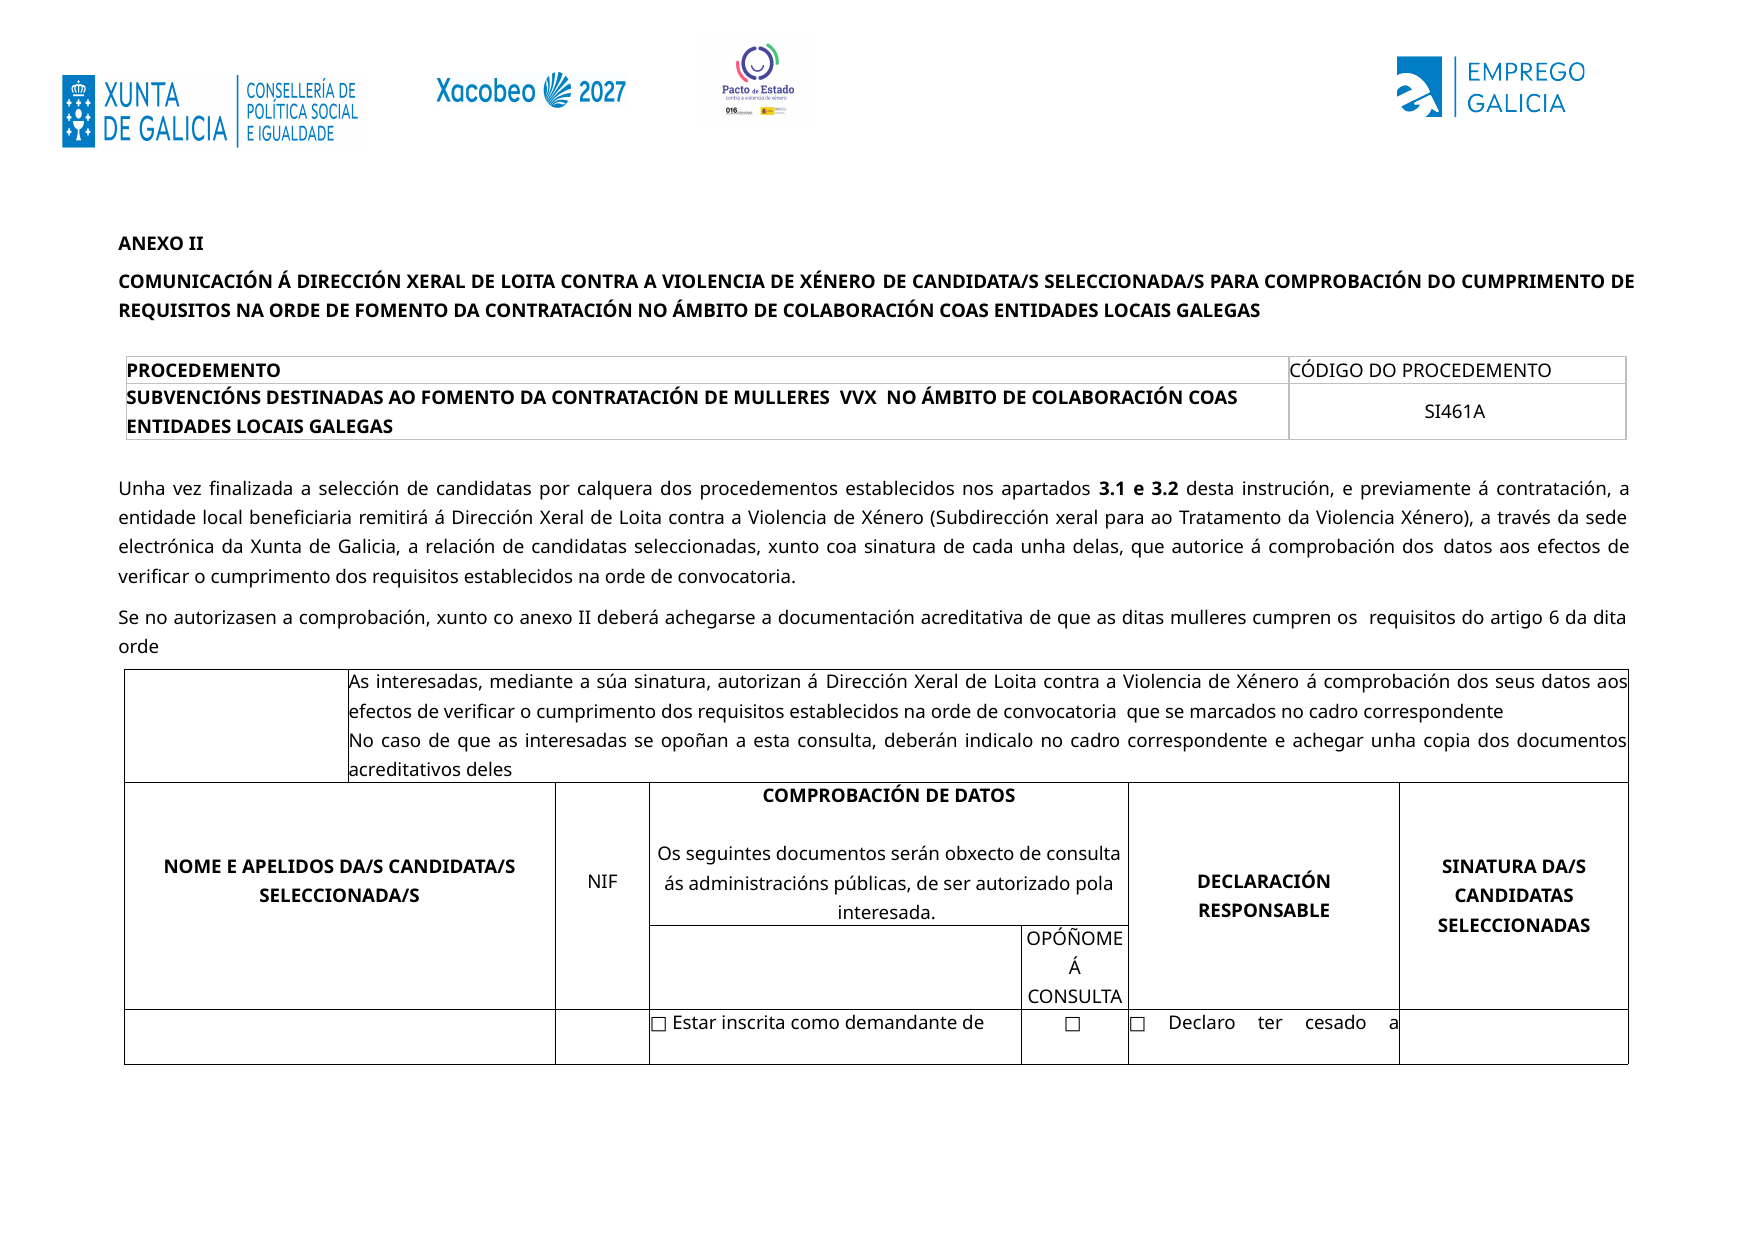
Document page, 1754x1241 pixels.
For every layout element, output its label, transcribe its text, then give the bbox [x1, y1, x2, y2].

table_cell □ Declaro ter cesado a [1129, 1010, 1399, 1064]
table_cell [650, 926, 1021, 1009]
picture [436, 72, 552, 108]
table_header As interesadas, mediante a súa sinatura, autorizan á Dirección Xeral de Loita contra a Violencia de Xénero á comprobación dos seus datos aos efectos de verificar o cumprimento dos requisitos establecidos na orde de convocatoria que se marcados no cadro correspondente No caso de que as interesadas se opoñan a esta consulta, deberán indicalo no cadro correspondente e achegar unha copia dos documentos acreditativos deles [349, 670, 1628, 782]
table_cell SUBVENCIÓNS DESTINADAS AO FOMENTO DA CONTRATACIÓN DE MULLERES VVX NO ÁMBITO DE COLABORACIÓN COAS ENTIDADES LOCAIS GALEGAS [127, 384, 1288, 439]
table_cell SINATURA DA/S CANDIDATAS SELECCIONADAS [1400, 783, 1628, 1009]
picture [436, 80, 441, 99]
picture [62, 75, 363, 149]
table_cell OPÓÑOME Á CONSULTA [1022, 926, 1128, 1009]
table_cell SI461A [1290, 384, 1625, 439]
table_cell NIF [556, 783, 649, 1009]
table_cell □ [1022, 1010, 1128, 1064]
table_header [125, 670, 348, 782]
table_cell NOME E APELIDOS DA/S CANDIDATA/S SELECCIONADA/S [125, 783, 555, 1009]
picture [1397, 56, 1585, 117]
table_cell [1400, 1010, 1628, 1064]
text ANEXO II [118, 230, 1636, 256]
text Se no autorizasen a comprobación, xunto co anexo II deberá achegarse a documentación acreditativa de que as ditas mulleres cumpren os requisitos do artigo 6 da dita orde [118, 604, 1630, 659]
table_cell DECLARACIÓN RESPONSABLE [1129, 783, 1399, 1009]
table_cell [556, 1010, 649, 1064]
picture [561, 72, 626, 108]
text Unha vez finalizada a selección de candidatas por calquera dos procedementos establecidos nos apartados 3.1 e 3.2 desta instrución, e previamente á contratación, a entidade local beneficiaria remitirá á Dirección Xeral de Loita contra a Violencia de Xénero (Subdirección xeral para ao Tratamento da Violencia Xénero), a través da sede electrónica da Xunta de Galicia, a relación de candidatas seleccionadas, xunto coa sinatura de cada unha delas, que autorice á comprobación dos datos aos efectos de verificar o cumprimento dos requisitos establecidos na orde de convocatoria. [118, 475, 1630, 588]
picture [698, 35, 817, 124]
table_cell COMPROBACIÓN DE DATOS Os seguintes documentos serán obxecto de consulta ás administracións públicas, de ser autorizado pola interesada. [650, 783, 1128, 925]
table_header PROCEDEMENTO [127, 357, 1288, 383]
table_header CÓDIGO DO PROCEDEMENTO [1290, 357, 1625, 383]
text COMUNICACIÓN Á DIRECCIÓN XERAL DE LOITA CONTRA A VIOLENCIA DE XÉNERO DE CANDIDATA/S SELECCIONADA/S PARA COMPROBACIÓN DO CUMPRIMENTO DE REQUISITOS NA ORDE DE FOMENTO DA CONTRATACIÓN NO ÁMBITO DE COLABORACIÓN COAS ENTIDADES LOCAIS GALEGAS [118, 268, 1636, 323]
table_cell □ Estar inscrita como demandante de [650, 1010, 1021, 1064]
table_cell [125, 1010, 555, 1064]
